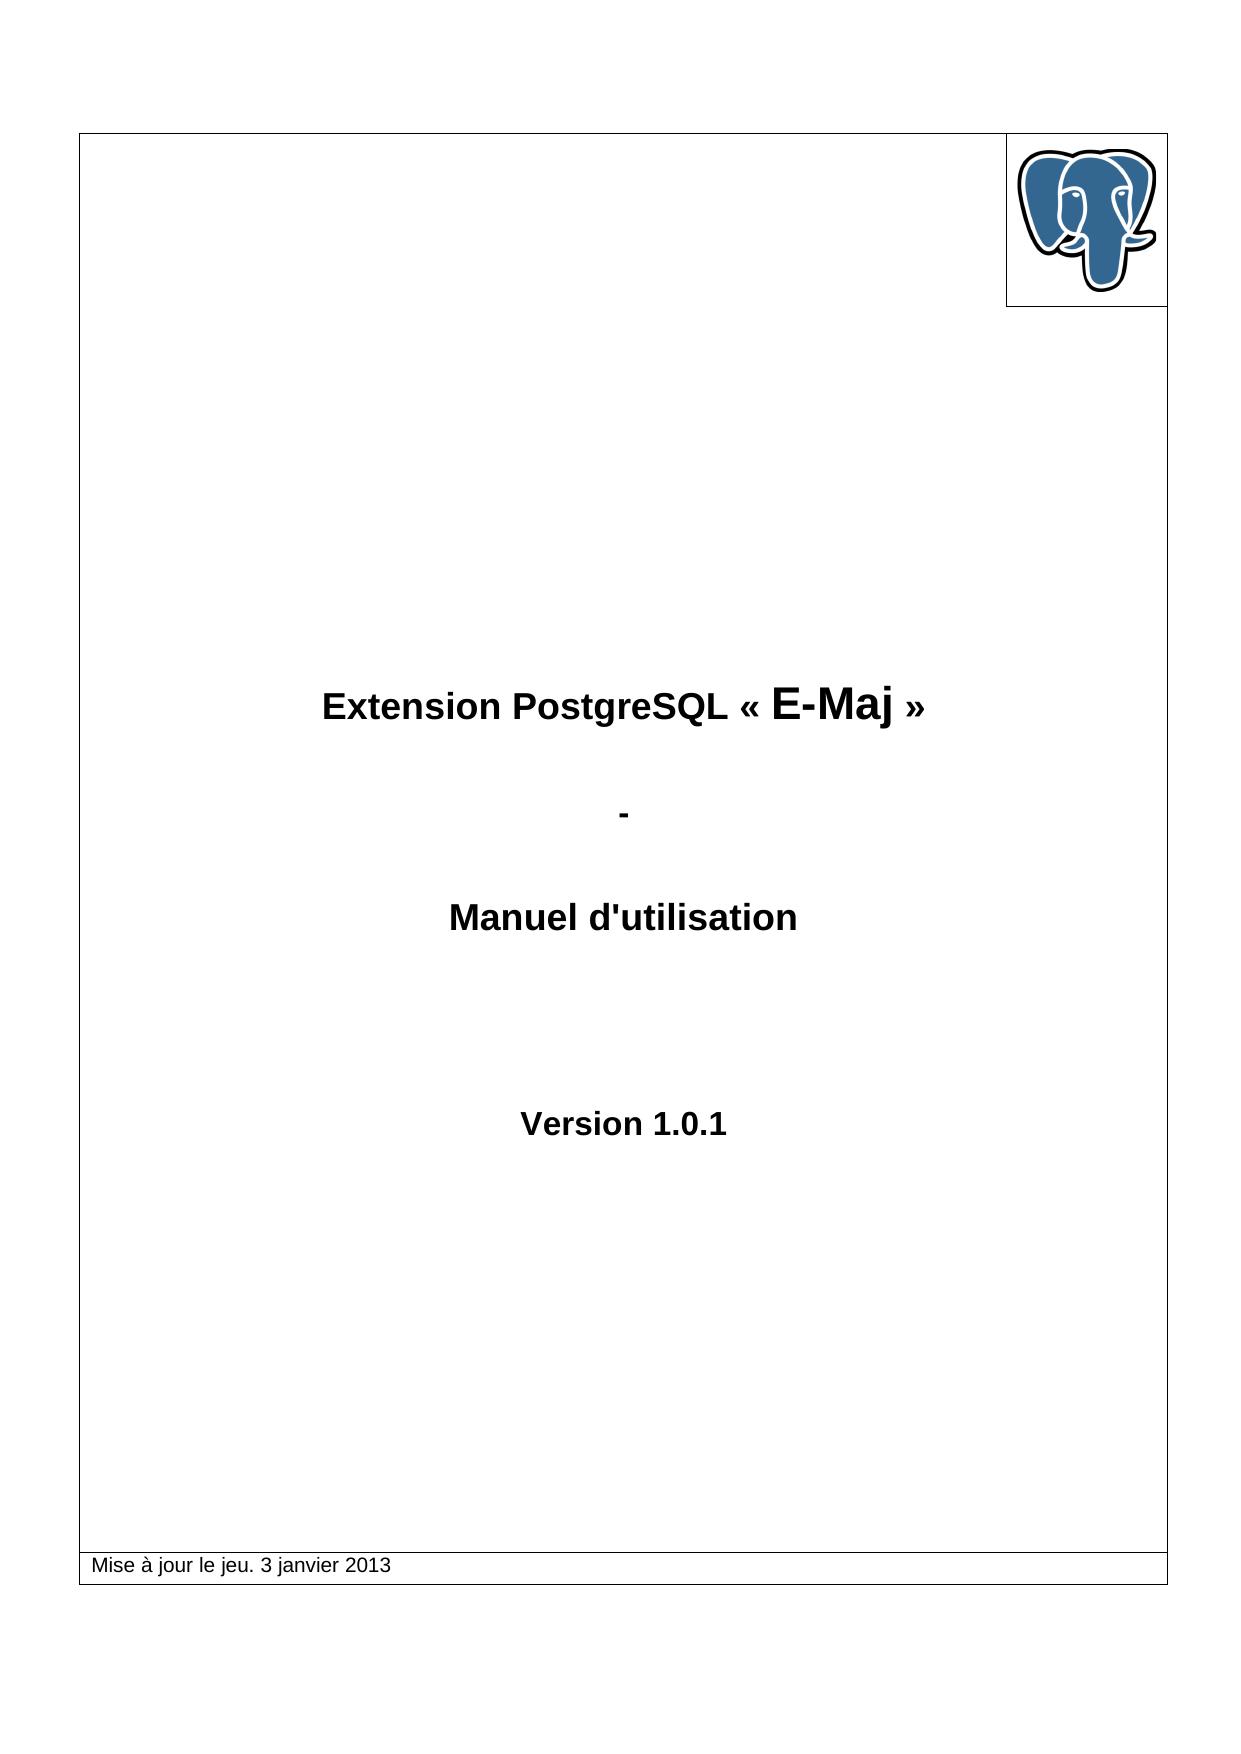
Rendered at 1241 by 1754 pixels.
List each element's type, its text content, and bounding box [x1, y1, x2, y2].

table_cell Extension PostgreSQL « E-Maj » - Manuel d'utilisation Version 1.0.1 [80, 306, 1167, 1552]
picture [1017, 149, 1157, 292]
table_header [80, 134, 1006, 306]
table_header [1007, 134, 1167, 306]
table_cell Mise à jour le jeu. 3 janvier 2013 [80, 1553, 1167, 1584]
